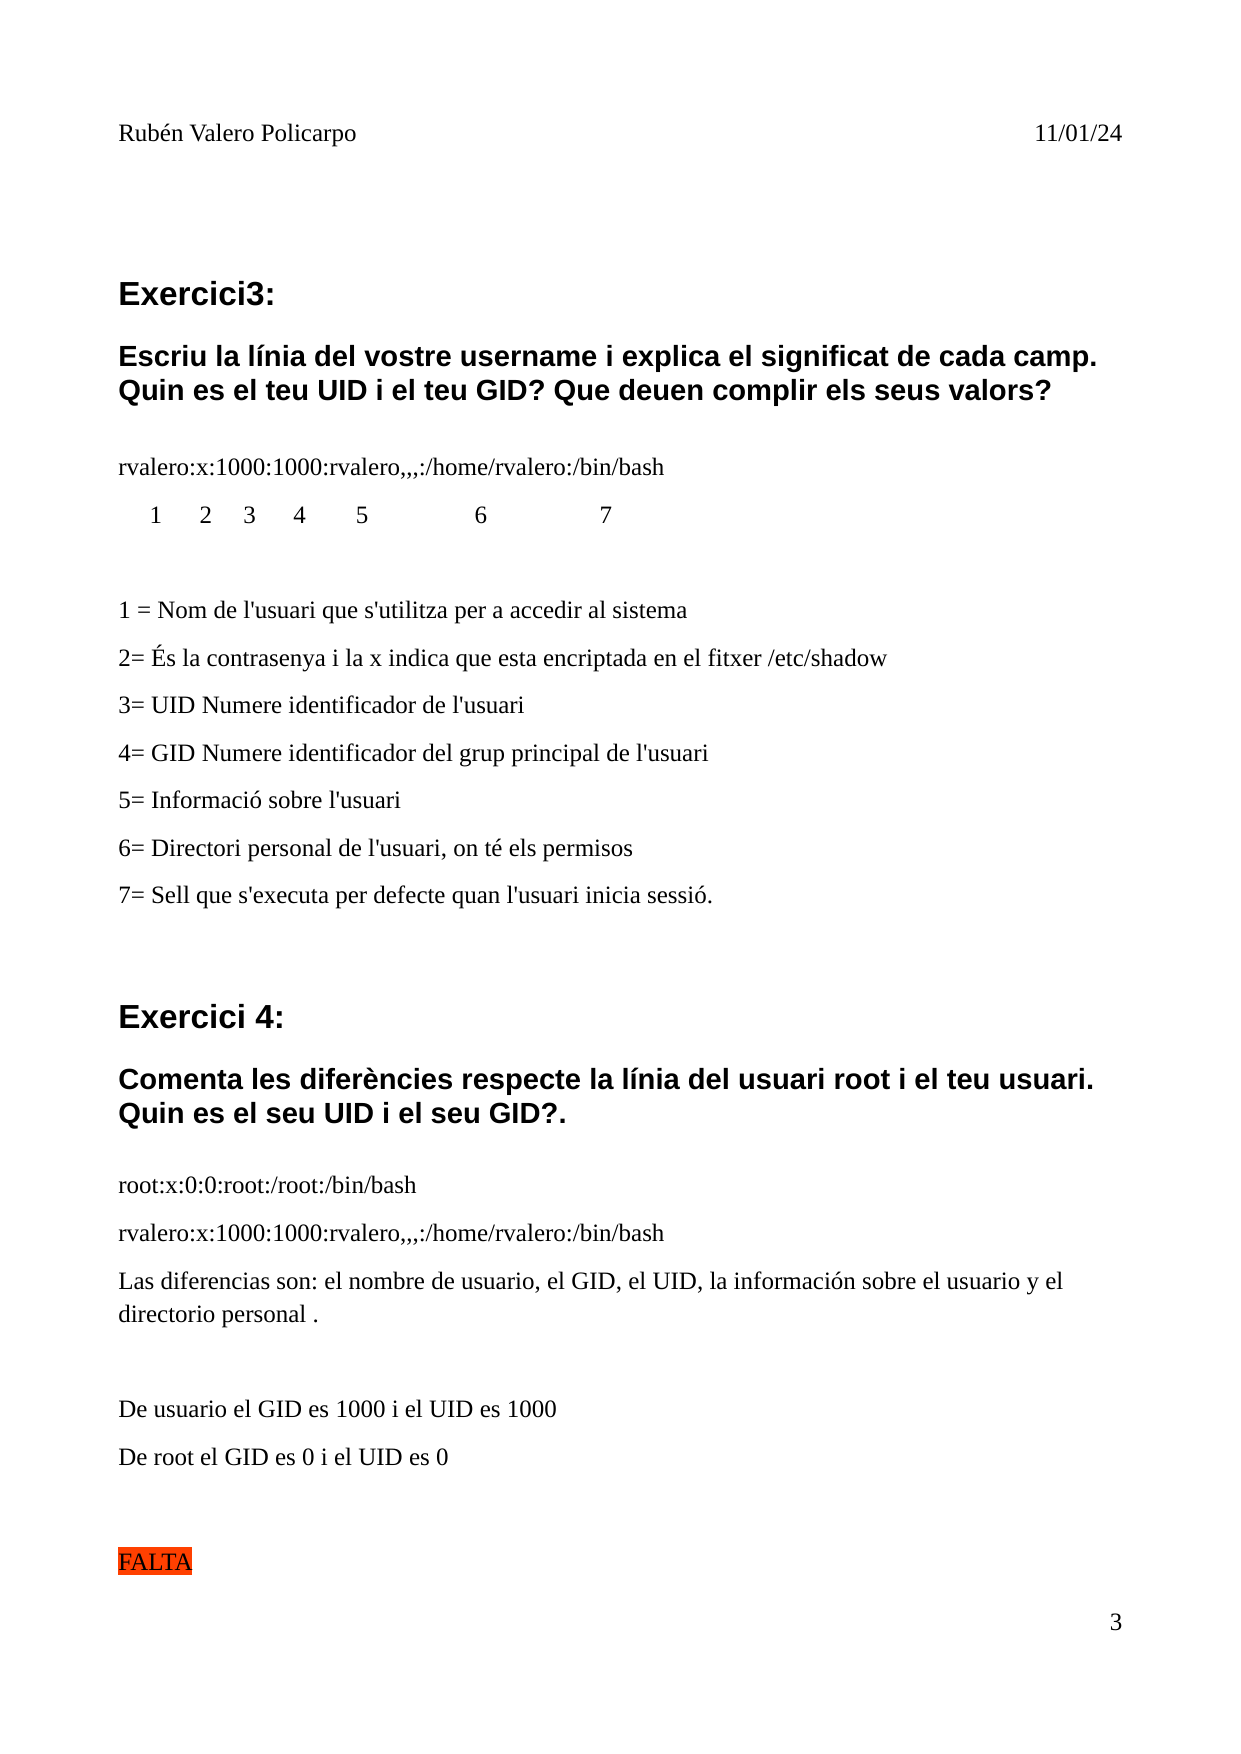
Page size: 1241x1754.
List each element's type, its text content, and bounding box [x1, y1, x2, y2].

text 3= UID Numere identificador de l'usuari [118, 690, 1122, 719]
subtitle Comenta les diferències respecte la línia del usuari root i el teu usuari. Quin es el seu UID i el seu GID?. [118, 1062, 1122, 1129]
text rvalero:x:1000:1000:rvalero,,,:/home/rvalero:/bin/bash [118, 1218, 1122, 1247]
text FALTA [118, 1547, 1122, 1575]
text Las diferencias son: el nombre de usuario, el GID, el UID, la información sobre el usuario y el directorio personal . [118, 1266, 1122, 1327]
text 2= És la contrasenya i la x indica que esta encriptada en el fitxer /etc/shadow [118, 643, 1122, 671]
subtitle Escriu la línia del vostre username i explica el significat de cada camp. Quin es el teu UID i el teu GID? Que deuen complir els seus valors? [118, 339, 1122, 440]
subtitle Exercici 4: [118, 997, 1122, 1035]
text root:x:0:0:root:/root:/bin/bash [118, 1171, 1122, 1199]
subtitle Exercici3: [118, 273, 1122, 312]
text rvalero:x:1000:1000:rvalero,,,:/home/rvalero:/bin/bash [118, 452, 1122, 481]
text 6= Directori personal de l'usuari, on té els permisos [118, 833, 1122, 862]
text 4= GID Numere identificador del grup principal de l'usuari [118, 738, 1122, 767]
text De root el GID es 0 i el UID es 0 [118, 1442, 1122, 1470]
text De usuario el GID es 1000 i el UID es 1000 [118, 1394, 1122, 1423]
text 5= Informació sobre l'usuari [118, 785, 1122, 814]
text 1 = Nom de l'usuari que s'utilitza per a accedir al sistema [118, 595, 1122, 624]
text 7= Sell que s'executa per defecte quan l'usuari inicia sessió. [118, 881, 1122, 909]
text 1 2 3 4 5 6 7 [118, 500, 1122, 528]
